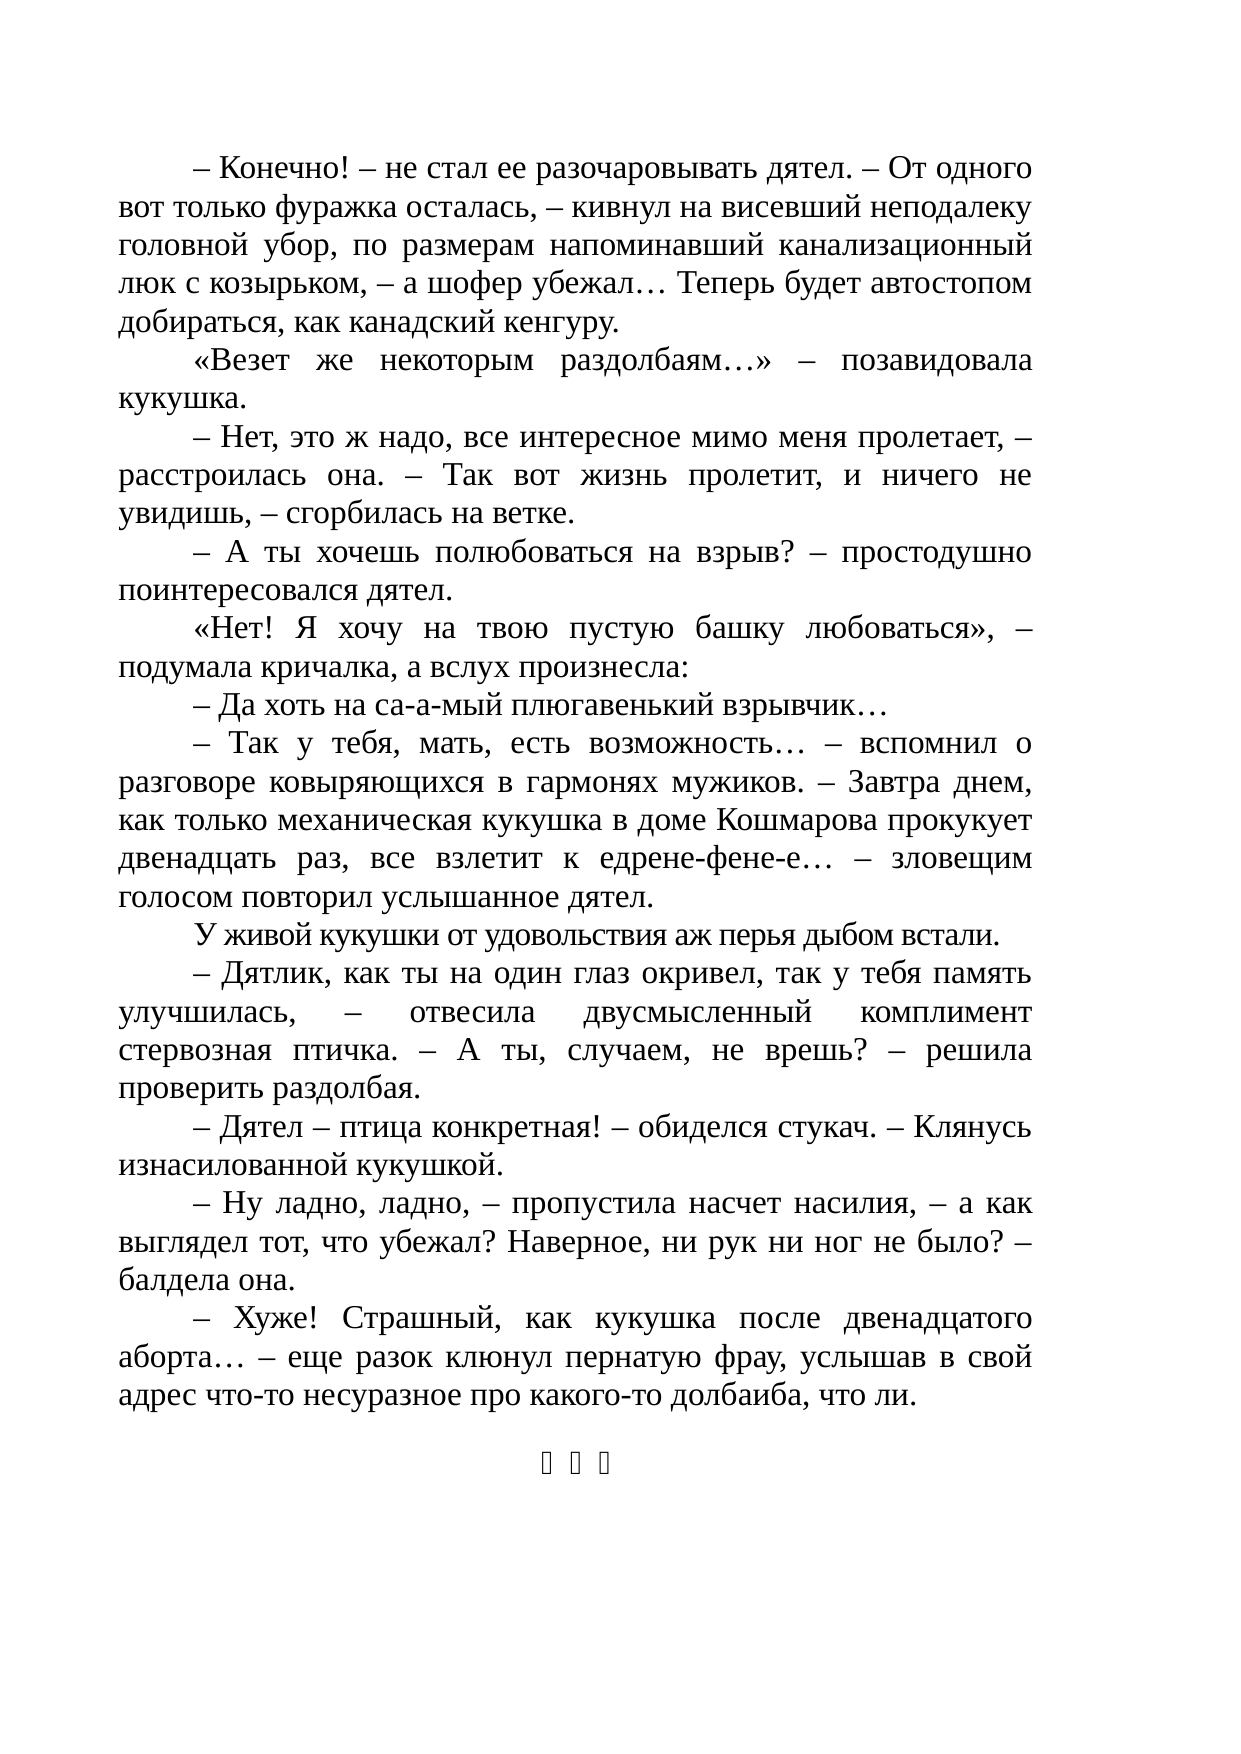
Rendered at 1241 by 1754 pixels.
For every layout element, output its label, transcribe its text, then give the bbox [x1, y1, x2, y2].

subtitle – Нет, это ж надо, все интересное мимо меня пролетает, – расстроилась она. – Так вот жизнь пролетит, и ничего не увидишь, – сгорбилась на ветке. [118, 416, 1033, 531]
subtitle «Везет же некоторым раздолбаям…» – позавидовала кукушка. [118, 339, 1033, 416]
subtitle «Нет! Я хочу на твою пустую башку любоваться», – подумала кричалка, а вслух произнесла: [118, 608, 1033, 684]
subtitle – А ты хочешь полюбоваться на взрыв? – простодушно поинтересовался дятел. [118, 531, 1033, 608]
subtitle – Ну ладно, ладно, – пропустила насчет насилия, – а как выглядел тот, что убежал? Наверное, ни рук ни ног не было? – балдела она. [118, 1183, 1033, 1298]
subtitle – Дятел – птица конкретная! – обиделся стукач. – Клянусь изнасилованной кукушкой. [118, 1106, 1033, 1183]
subtitle – Дятлик, как ты на один глаз окривел, так у тебя память улучшилась, – отвесила двусмысленный комплимент стервозная птичка. – А ты, случаем, не врешь? – решила проверить раздолбая. [118, 953, 1033, 1106]
subtitle – Хуже! Страшный, как кукушка после двенадцатого аборта… – еще разок клюнул пернатую фрау, услышав в свой адрес что-то несуразное про какого-то долбаиба, что ли. [118, 1298, 1033, 1413]
text * * * [118, 1451, 1033, 1481]
subtitle У живой кукушки от удовольствия аж перья дыбом встали. [118, 914, 1033, 953]
subtitle – Конечно! – не стал ее разочаровывать дятел. – От одного вот только фуражка осталась, – кивнул на висевший неподалеку головной убор, по размерам напоминавший канализационный люк с козырьком, – а шофер убежал… Теперь будет автостопом добираться, как канадский кенгуру. [118, 148, 1033, 339]
subtitle – Так у тебя, мать, есть возможность… – вспомнил о разговоре ковыряющихся в гармонях мужиков. – Завтра днем, как только механическая кукушка в доме Кошмарова прокукует двенадцать paз, все взлетит к едрене-фене-е… – зловещим голосом повторил услышанное дятел. [118, 723, 1033, 914]
subtitle – Да хоть на са-а-мый плюгавенький взрывчик… [118, 684, 1033, 723]
